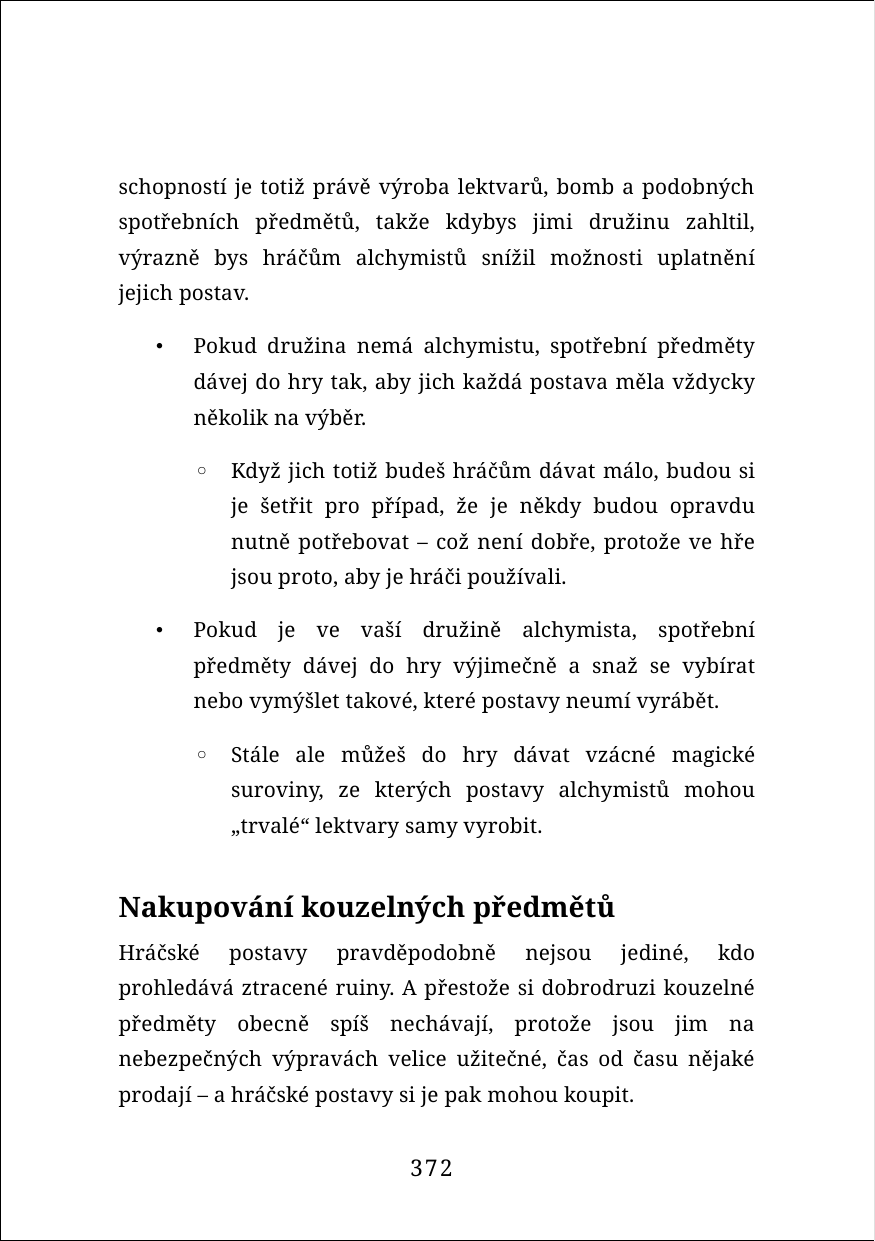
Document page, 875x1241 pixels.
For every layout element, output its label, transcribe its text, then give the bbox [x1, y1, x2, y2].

list Pokud je ve vaší družině alchymista, spotřební předměty dávej do hry výjimečně a snaž se vybírat nebo vymýšlet takové, které postavy neumí vyrábět. [156, 616, 756, 715]
list Stále ale můžeš do hry dávat vzácné magické suroviny, ze kterých postavy alchymistů mohou „trvalé“ lektvary samy vyrobit. [193, 740, 756, 839]
text schopností je totiž právě výroba lektvarů, bomb a podobných spotřebních předmětů, takže kdybys jimi družinu zahltil, výrazně bys hráčům alchymistů snížil možnosti uplatnění jejich postav. [118, 172, 756, 307]
list Pokud družina nemá alchymistu, spotřební předměty dávej do hry tak, aby jich každá postava měla vždycky několik na výběr. [156, 332, 756, 431]
subtitle Nakupování kouzelných předmětů [118, 888, 756, 926]
list Když jich totiž budeš hráčům dávat málo, budou si je šetřit pro případ, že je někdy budou opravdu nutně potřebovat – což není dobře, protože ve hře jsou proto, aby je hráči používali. [193, 456, 756, 591]
text Hráčské postavy pravděpodobně nejsou jediné, kdo prohledává ztracené ruiny. A přestože si dobrodruzi kouzelné předměty obecně spíš nechávají, protože jsou jim na nebezpečných výpravách velice užitečné, čas od času nějaké prodají – a hráčské postavy si je pak mohou koupit. [118, 938, 756, 1108]
